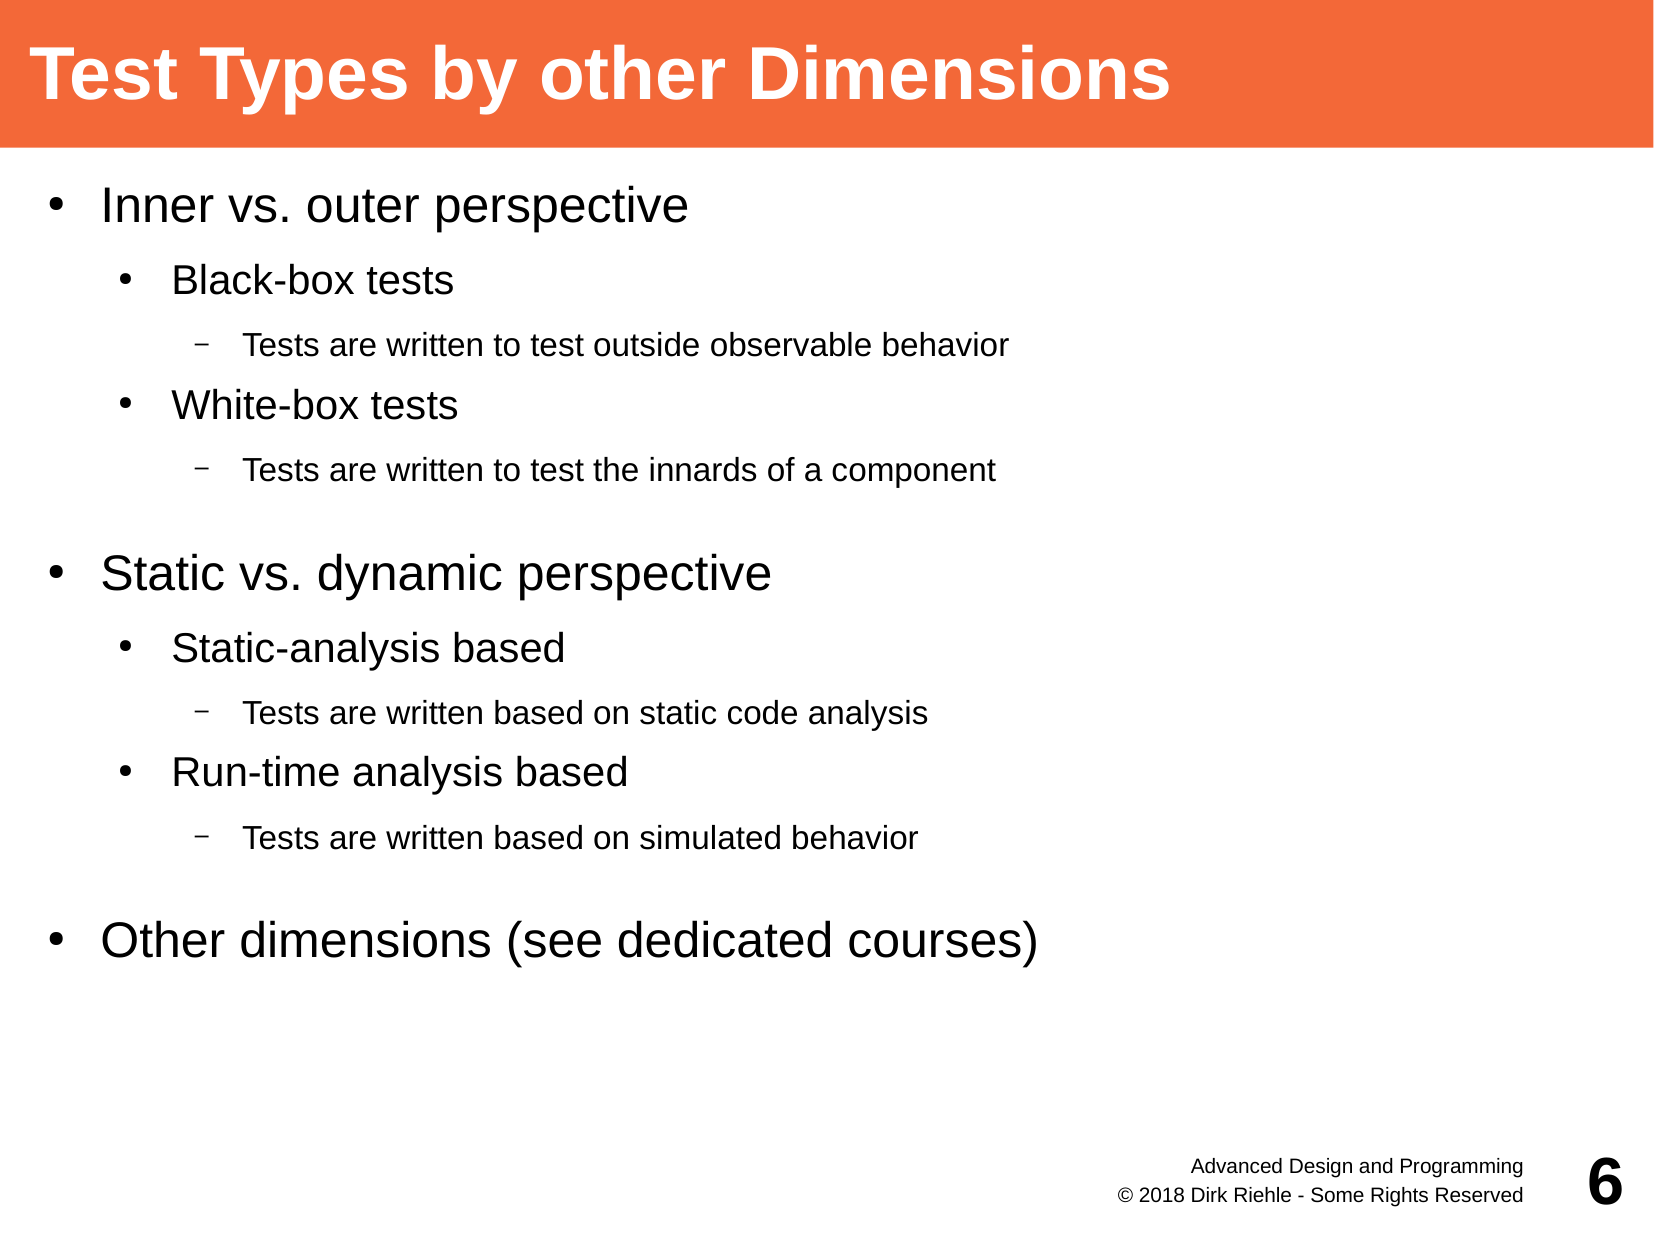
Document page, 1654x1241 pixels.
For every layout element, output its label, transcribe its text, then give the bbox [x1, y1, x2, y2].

title Test Types by other Dimensions [0, 0, 1654, 148]
list Inner vs. outer perspective Black-box tests Tests are written to test outside observable behavior White-box tests Tests are written to test the innards of a component Static vs. dynamic perspective Static-analysis based Tests are written based on static code analysis Run-time analysis based Tests are written based on simulated behavior Other dimensions (see dedicated courses) [29, 177, 1625, 1063]
